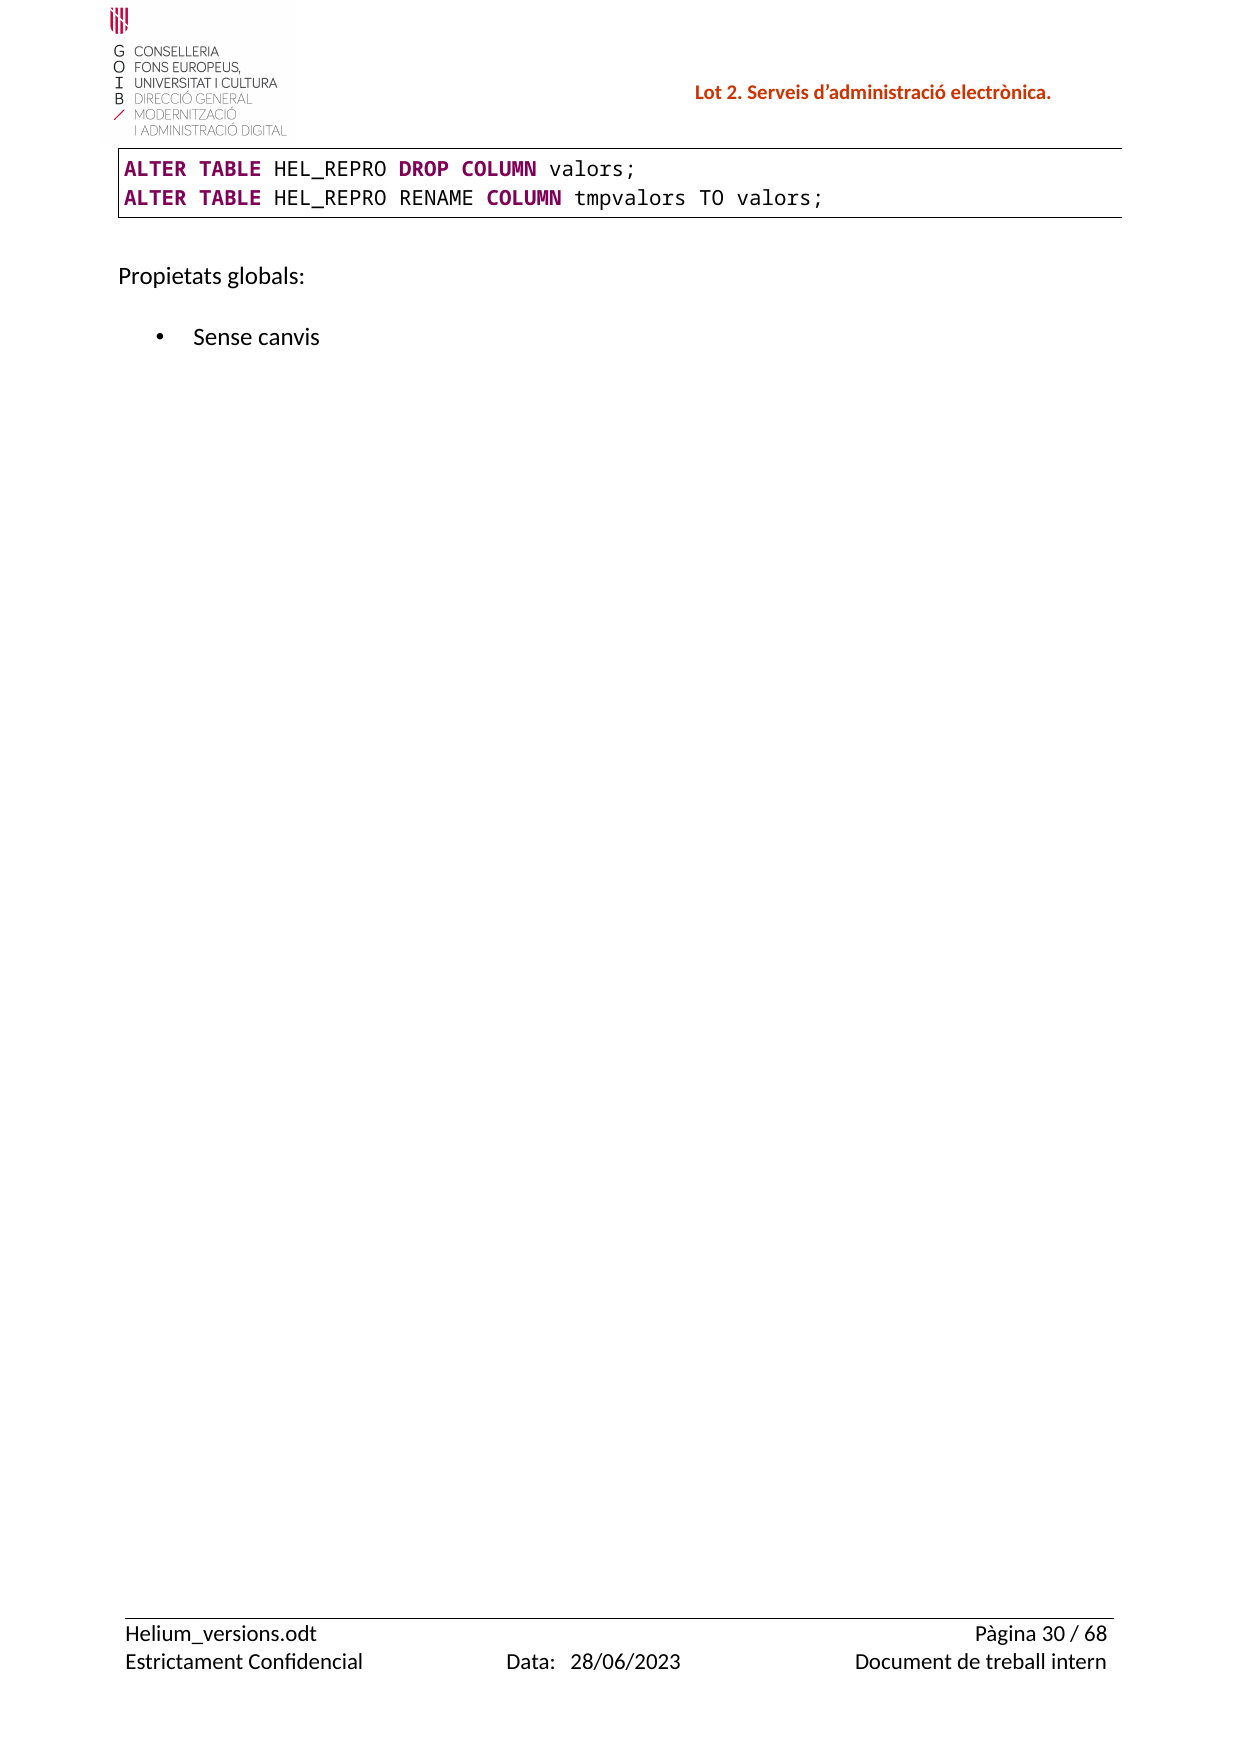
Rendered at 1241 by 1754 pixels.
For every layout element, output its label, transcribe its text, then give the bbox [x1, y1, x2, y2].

table_header ALTER TABLE HEL_REPRO DROP COLUMN valors; ALTER TABLE HEL_REPRO RENAME COLUMN tmpvalors TO valors; [119, 149, 1122, 217]
picture [100, 0, 297, 144]
text Propietats globals: [118, 261, 1122, 291]
list Sense canvis [156, 322, 1122, 352]
